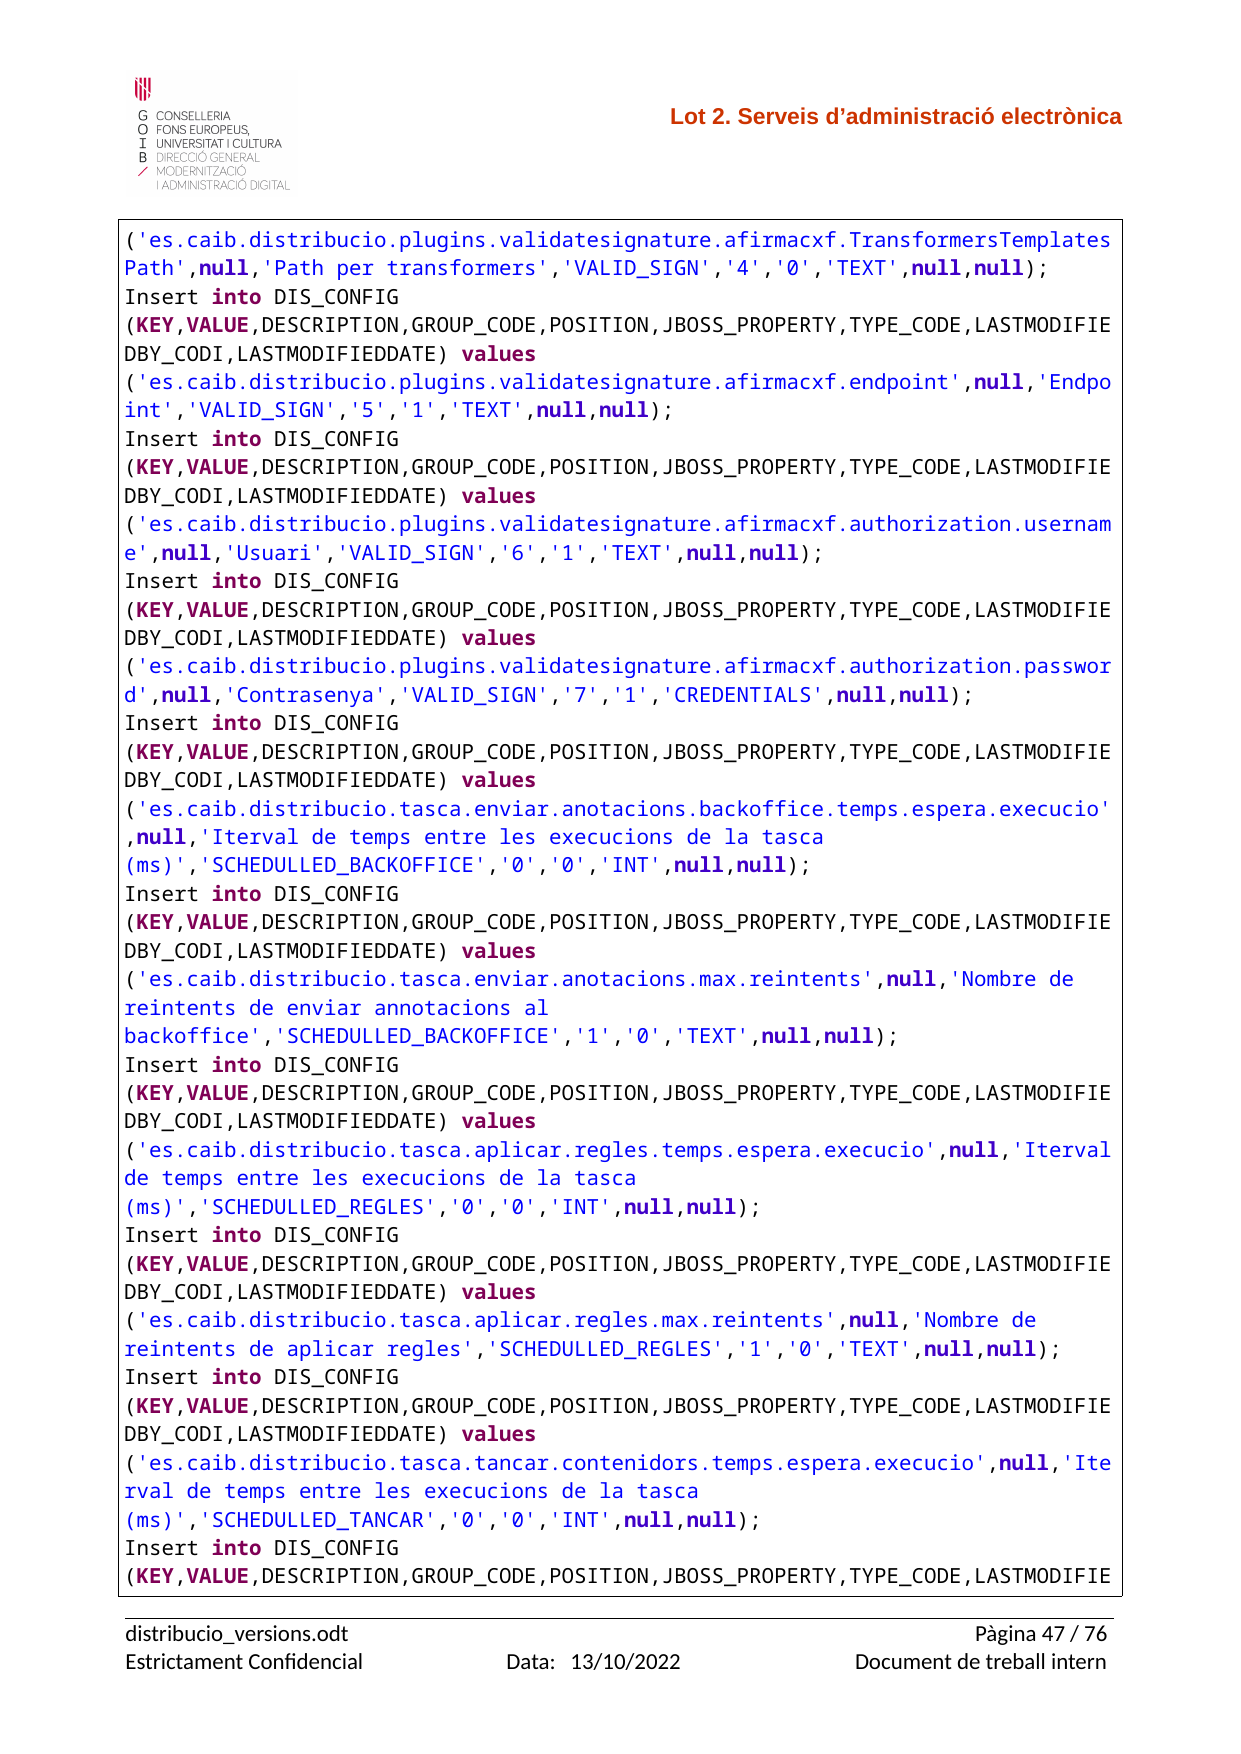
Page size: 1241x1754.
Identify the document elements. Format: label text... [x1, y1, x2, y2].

picture [126, 70, 299, 197]
table_header ('es.caib.distribucio.plugins.validatesignature.afirmacxf.TransformersTemplatesPath',null,'Path per transformers','VALID_SIGN','4','0','TEXT',null,null); Insert into DIS_CONFIG (KEY,VALUE,DESCRIPTION,GROUP_CODE,POSITION,JBOSS_PROPERTY,TYPE_CODE,LASTMODIFIEDBY_CODI,LASTMODIFIEDDATE) values ('es.caib.distribucio.plugins.validatesignature.afirmacxf.endpoint',null,'Endpoint','VALID_SIGN','5','1','TEXT',null,null); Insert into DIS_CONFIG (KEY,VALUE,DESCRIPTION,GROUP_CODE,POSITION,JBOSS_PROPERTY,TYPE_CODE,LASTMODIFIEDBY_CODI,LASTMODIFIEDDATE) values ('es.caib.distribucio.plugins.validatesignature.afirmacxf.authorization.username',null,'Usuari','VALID_SIGN','6','1','TEXT',null,null); Insert into DIS_CONFIG (KEY,VALUE,DESCRIPTION,GROUP_CODE,POSITION,JBOSS_PROPERTY,TYPE_CODE,LASTMODIFIEDBY_CODI,LASTMODIFIEDDATE) values ('es.caib.distribucio.plugins.validatesignature.afirmacxf.authorization.password',null,'Contrasenya','VALID_SIGN','7','1','CREDENTIALS',null,null); Insert into DIS_CONFIG (KEY,VALUE,DESCRIPTION,GROUP_CODE,POSITION,JBOSS_PROPERTY,TYPE_CODE,LASTMODIFIEDBY_CODI,LASTMODIFIEDDATE) values ('es.caib.distribucio.tasca.enviar.anotacions.backoffice.temps.espera.execucio',null,'Iterval de temps entre les execucions de la tasca (ms)','SCHEDULLED_BACKOFFICE','0','0','INT',null,null); Insert into DIS_CONFIG (KEY,VALUE,DESCRIPTION,GROUP_CODE,POSITION,JBOSS_PROPERTY,TYPE_CODE,LASTMODIFIEDBY_CODI,LASTMODIFIEDDATE) values ('es.caib.distribucio.tasca.enviar.anotacions.max.reintents',null,'Nombre de reintents de enviar annotacions al backoffice','SCHEDULLED_BACKOFFICE','1','0','TEXT',null,null); Insert into DIS_CONFIG (KEY,VALUE,DESCRIPTION,GROUP_CODE,POSITION,JBOSS_PROPERTY,TYPE_CODE,LASTMODIFIEDBY_CODI,LASTMODIFIEDDATE) values ('es.caib.distribucio.tasca.aplicar.regles.temps.espera.execucio',null,'Iterval de temps entre les execucions de la tasca (ms)','SCHEDULLED_REGLES','0','0','INT',null,null); Insert into DIS_CONFIG (KEY,VALUE,DESCRIPTION,GROUP_CODE,POSITION,JBOSS_PROPERTY,TYPE_CODE,LASTMODIFIEDBY_CODI,LASTMODIFIEDDATE) values ('es.caib.distribucio.tasca.aplicar.regles.max.reintents',null,'Nombre de reintents de aplicar regles','SCHEDULLED_REGLES','1','0','TEXT',null,null); Insert into DIS_CONFIG (KEY,VALUE,DESCRIPTION,GROUP_CODE,POSITION,JBOSS_PROPERTY,TYPE_CODE,LASTMODIFIEDBY_CODI,LASTMODIFIEDDATE) values ('es.caib.distribucio.tasca.tancar.contenidors.temps.espera.execucio',null,'Iterval de temps entre les execucions de la tasca (ms)','SCHEDULLED_TANCAR','0','0','INT',null,null); Insert into DIS_CONFIG (KEY,VALUE,DESCRIPTION,GROUP_CODE,POSITION,JBOSS_PROPERTY,TYPE_CODE,LASTMODIFIE [119, 220, 1122, 1596]
